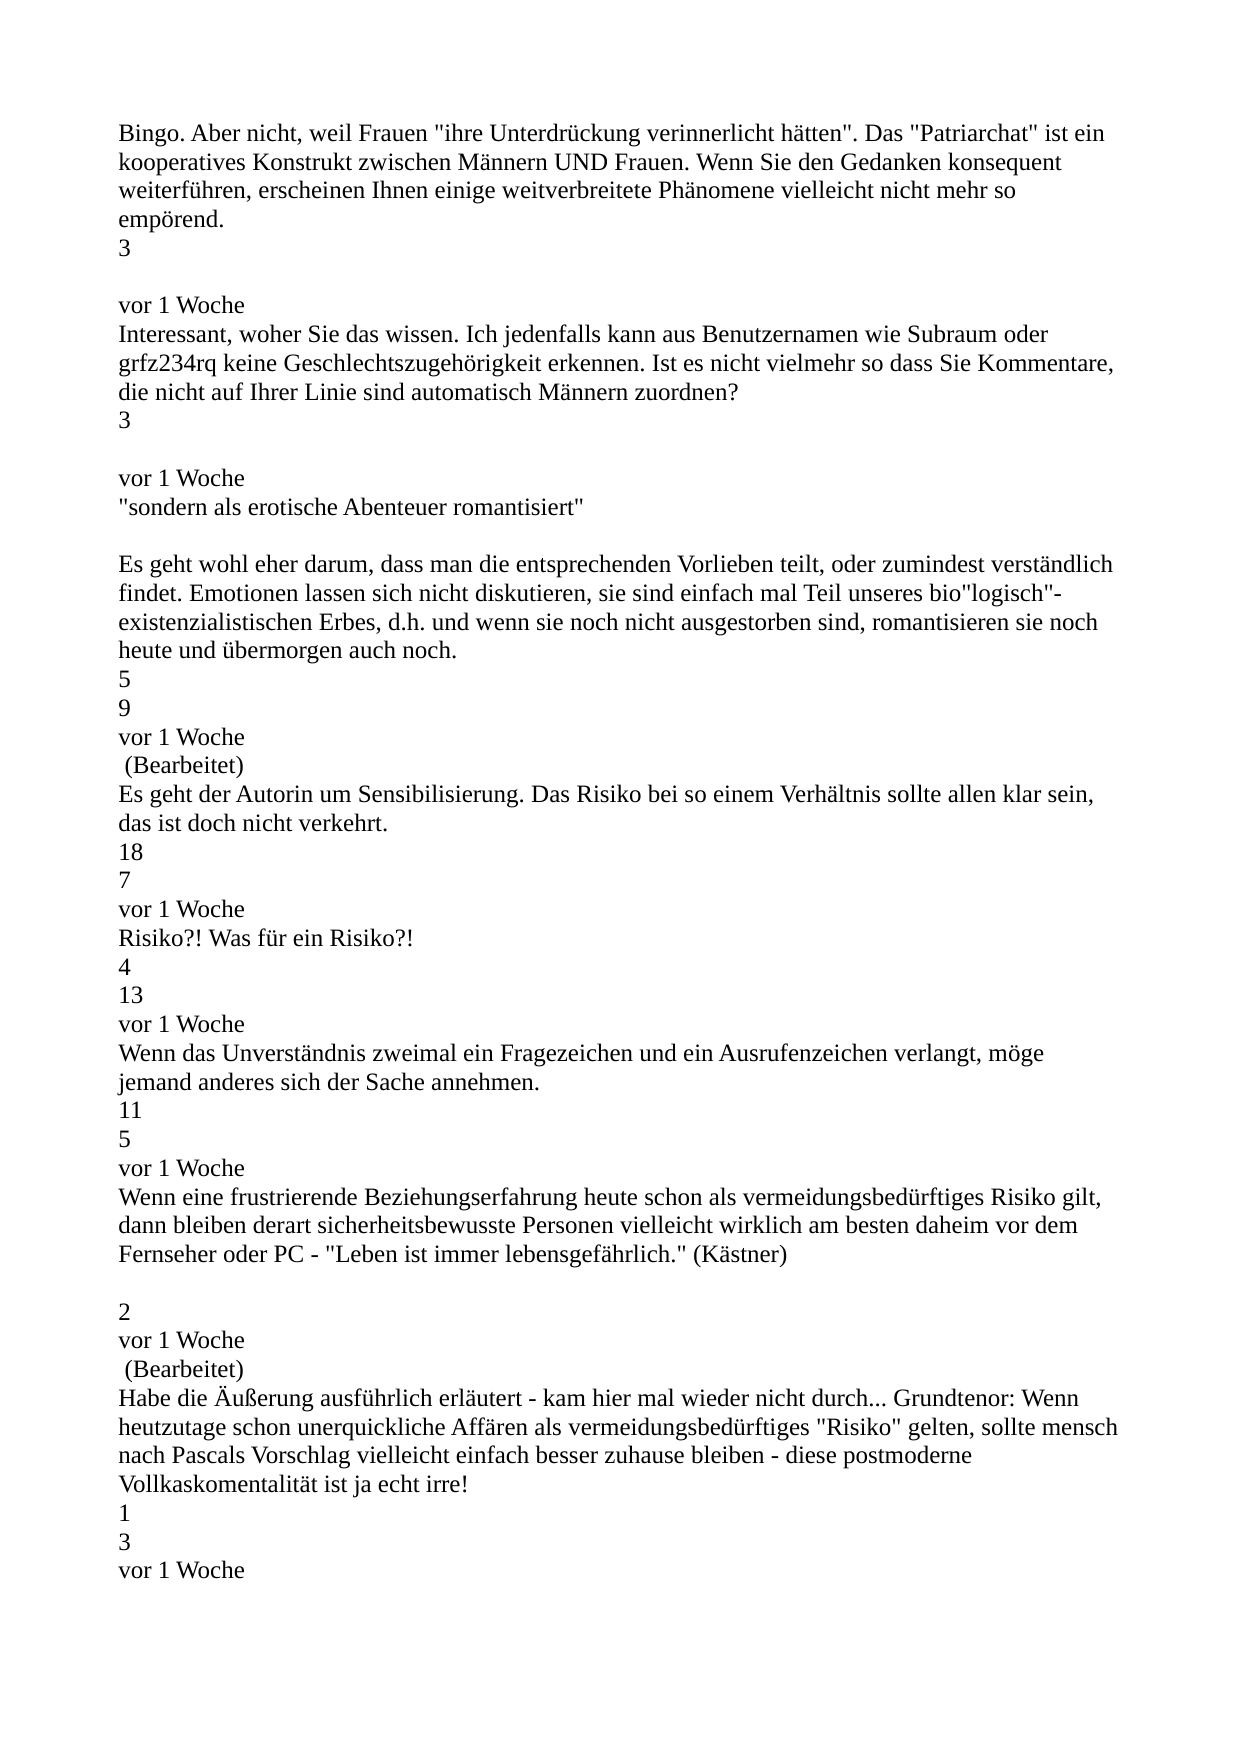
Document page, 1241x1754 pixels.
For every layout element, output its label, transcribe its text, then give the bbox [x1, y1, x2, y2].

text vor 1 Woche [118, 1556, 1122, 1584]
text Interessant, woher Sie das wissen. Ich jedenfalls kann aus Benutzernamen wie Subraum oder grfz234rq keine Geschlechtszugehörigkeit erkennen. Ist es nicht vielmehr so dass Sie Kommentare, die nicht auf Ihrer Linie sind automatisch Männern zuordnen? [118, 319, 1122, 406]
text Risiko?! Was für ein Risiko?! [118, 923, 1122, 952]
text Habe die Äußerung ausführlich erläutert - kam hier mal wieder nicht durch... Grundtenor: Wenn heutzutage schon unerquickliche Affären als vermeidungsbedürftiges "Risiko" gelten, sollte mensch nach Pascals Vorschlag vielleicht einfach besser zuhause bleiben - diese postmoderne Vollkaskomentalität ist ja echt irre! [118, 1383, 1122, 1498]
text 11 [118, 1096, 1122, 1124]
text "sondern als erotische Abenteuer romantisiert" [118, 492, 1122, 521]
text 7 [118, 866, 1122, 894]
text 3 [118, 406, 1122, 434]
text 4 [118, 952, 1122, 981]
text 5 [118, 664, 1122, 693]
text (Bearbeitet) [118, 1354, 1122, 1383]
text vor 1 Woche [118, 894, 1122, 923]
text 3 [118, 233, 1122, 262]
text Bingo. Aber nicht, weil Frauen "ihre Unterdrückung verinnerlicht hätten". Das "Patriarchat" ist ein kooperatives Konstrukt zwischen Männern UND Frauen. Wenn Sie den Gedanken konsequent weiterführen, erscheinen Ihnen einige weitverbreitete Phänomene vielleicht nicht mehr so empörend. [118, 118, 1122, 233]
text Wenn das Unverständnis zweimal ein Fragezeichen und ein Ausrufenzeichen verlangt, möge jemand anderes sich der Sache annehmen. [118, 1038, 1122, 1096]
text Es geht wohl eher darum, dass man die entsprechenden Vorlieben teilt, oder zumindest verständlich findet. Emotionen lassen sich nicht diskutieren, sie sind einfach mal Teil unseres bio"logisch"-existenzialistischen Erbes, d.h. und wenn sie noch nicht ausgestorben sind, romantisieren sie noch heute und übermorgen auch noch. [118, 549, 1122, 664]
text 2 [118, 1297, 1122, 1326]
text vor 1 Woche [118, 1153, 1122, 1182]
text 3 [118, 1527, 1122, 1556]
text 18 [118, 837, 1122, 866]
text 13 [118, 981, 1122, 1009]
text vor 1 Woche [118, 463, 1122, 492]
text 5 [118, 1124, 1122, 1153]
text vor 1 Woche [118, 291, 1122, 319]
text vor 1 Woche [118, 722, 1122, 751]
text (Bearbeitet) [118, 751, 1122, 779]
text vor 1 Woche [118, 1009, 1122, 1038]
text Es geht der Autorin um Sensibilisierung. Das Risiko bei so einem Verhältnis sollte allen klar sein, das ist doch nicht verkehrt. [118, 779, 1122, 837]
text vor 1 Woche [118, 1326, 1122, 1354]
text 1 [118, 1498, 1122, 1527]
text Wenn eine frustrierende Beziehungserfahrung heute schon als vermeidungsbedürftiges Risiko gilt, dann bleiben derart sicherheitsbewusste Personen vielleicht wirklich am besten daheim vor dem Fernseher oder PC - "Leben ist immer lebensgefährlich." (Kästner) [118, 1182, 1122, 1268]
text 9 [118, 693, 1122, 722]
